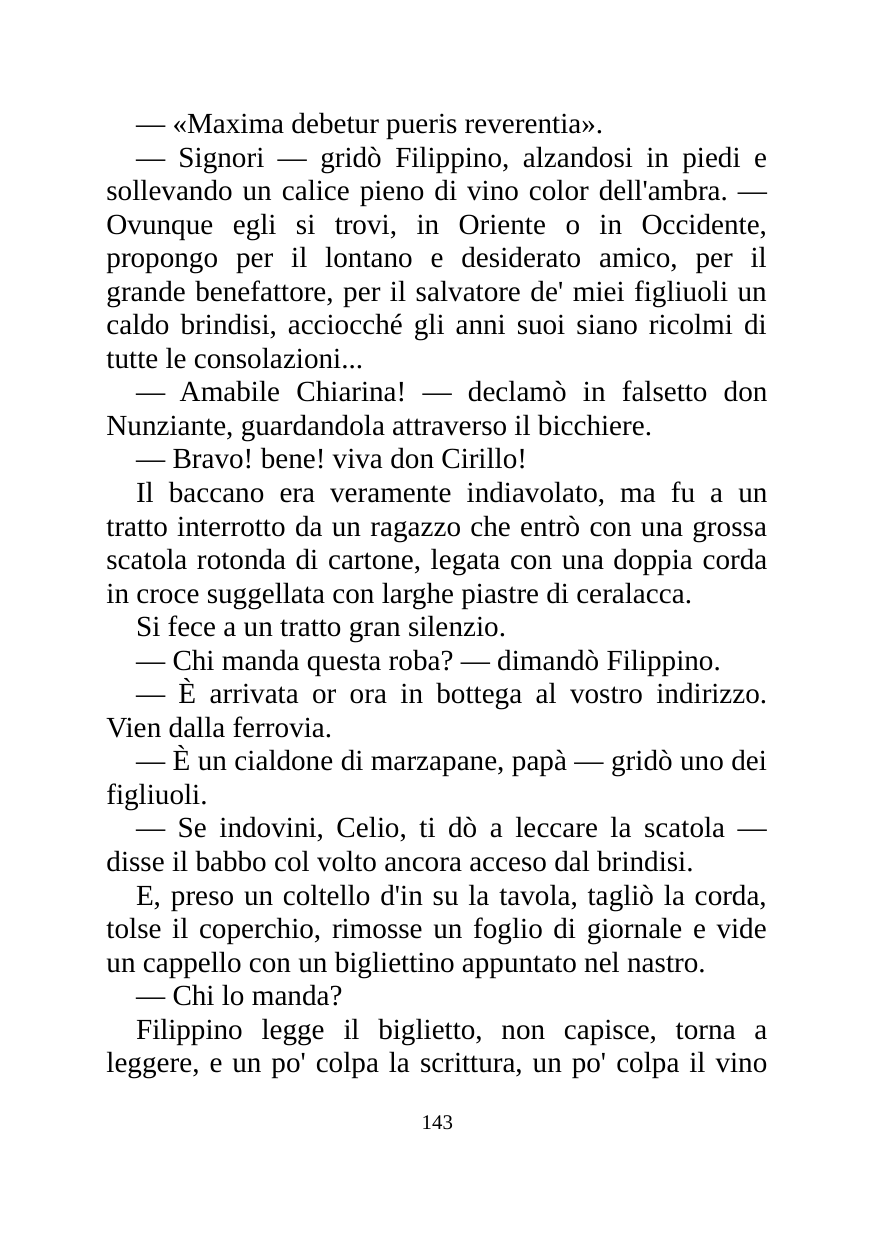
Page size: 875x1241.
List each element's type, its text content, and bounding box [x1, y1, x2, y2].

text — Amabile Chiarina! — declamò in falsetto don Nunziante, guardandola attraverso il bicchiere. [106, 374, 768, 442]
text Filippino legge il biglietto, non capisce, torna a leggere, e un po' colpa la scrittura, un po' colpa il vino [106, 1012, 768, 1079]
text — «Maxima debetur pueris reverentia». [106, 106, 768, 140]
text — È un cialdone di marzapane, papà — gridò uno dei figliuoli. [106, 743, 768, 811]
text Si fece a un tratto gran silenzio. [106, 609, 768, 643]
text — Se indovini, Celio, ti dò a leccare la scatola — disse il babbo col volto ancora acceso dal brindisi. [106, 811, 768, 878]
text — Signori — gridò Filippino, alzandosi in piedi e sollevando un calice pieno di vino color dell'ambra. — Ovunque egli si trovi, in Oriente o in Occidente, propongo per il lontano e desiderato amico, per il grande benefattore, per il salvatore de' miei figliuoli un caldo brindisi, acciocché gli anni suoi siano ricolmi di tutte le consolazioni... [106, 140, 768, 374]
text — Chi manda questa roba? — dimandò Filippino. [106, 643, 768, 676]
text — Chi lo manda? [106, 978, 768, 1012]
text Il baccano era veramente indiavolato, ma fu a un tratto interrotto da un ragazzo che entrò con una grossa scatola rotonda di cartone, legata con una doppia corda in croce suggellata con larghe piastre di ceralacca. [106, 475, 768, 609]
text E, preso un coltello d'in su la tavola, tagliò la corda, tolse il coperchio, rimosse un foglio di giornale e vide un cappello con un bigliettino appuntato nel nastro. [106, 878, 768, 978]
text — È arrivata or ora in bottega al vostro indirizzo. Vien dalla ferrovia. [106, 676, 768, 743]
text — Bravo! bene! viva don Cirillo! [106, 442, 768, 475]
